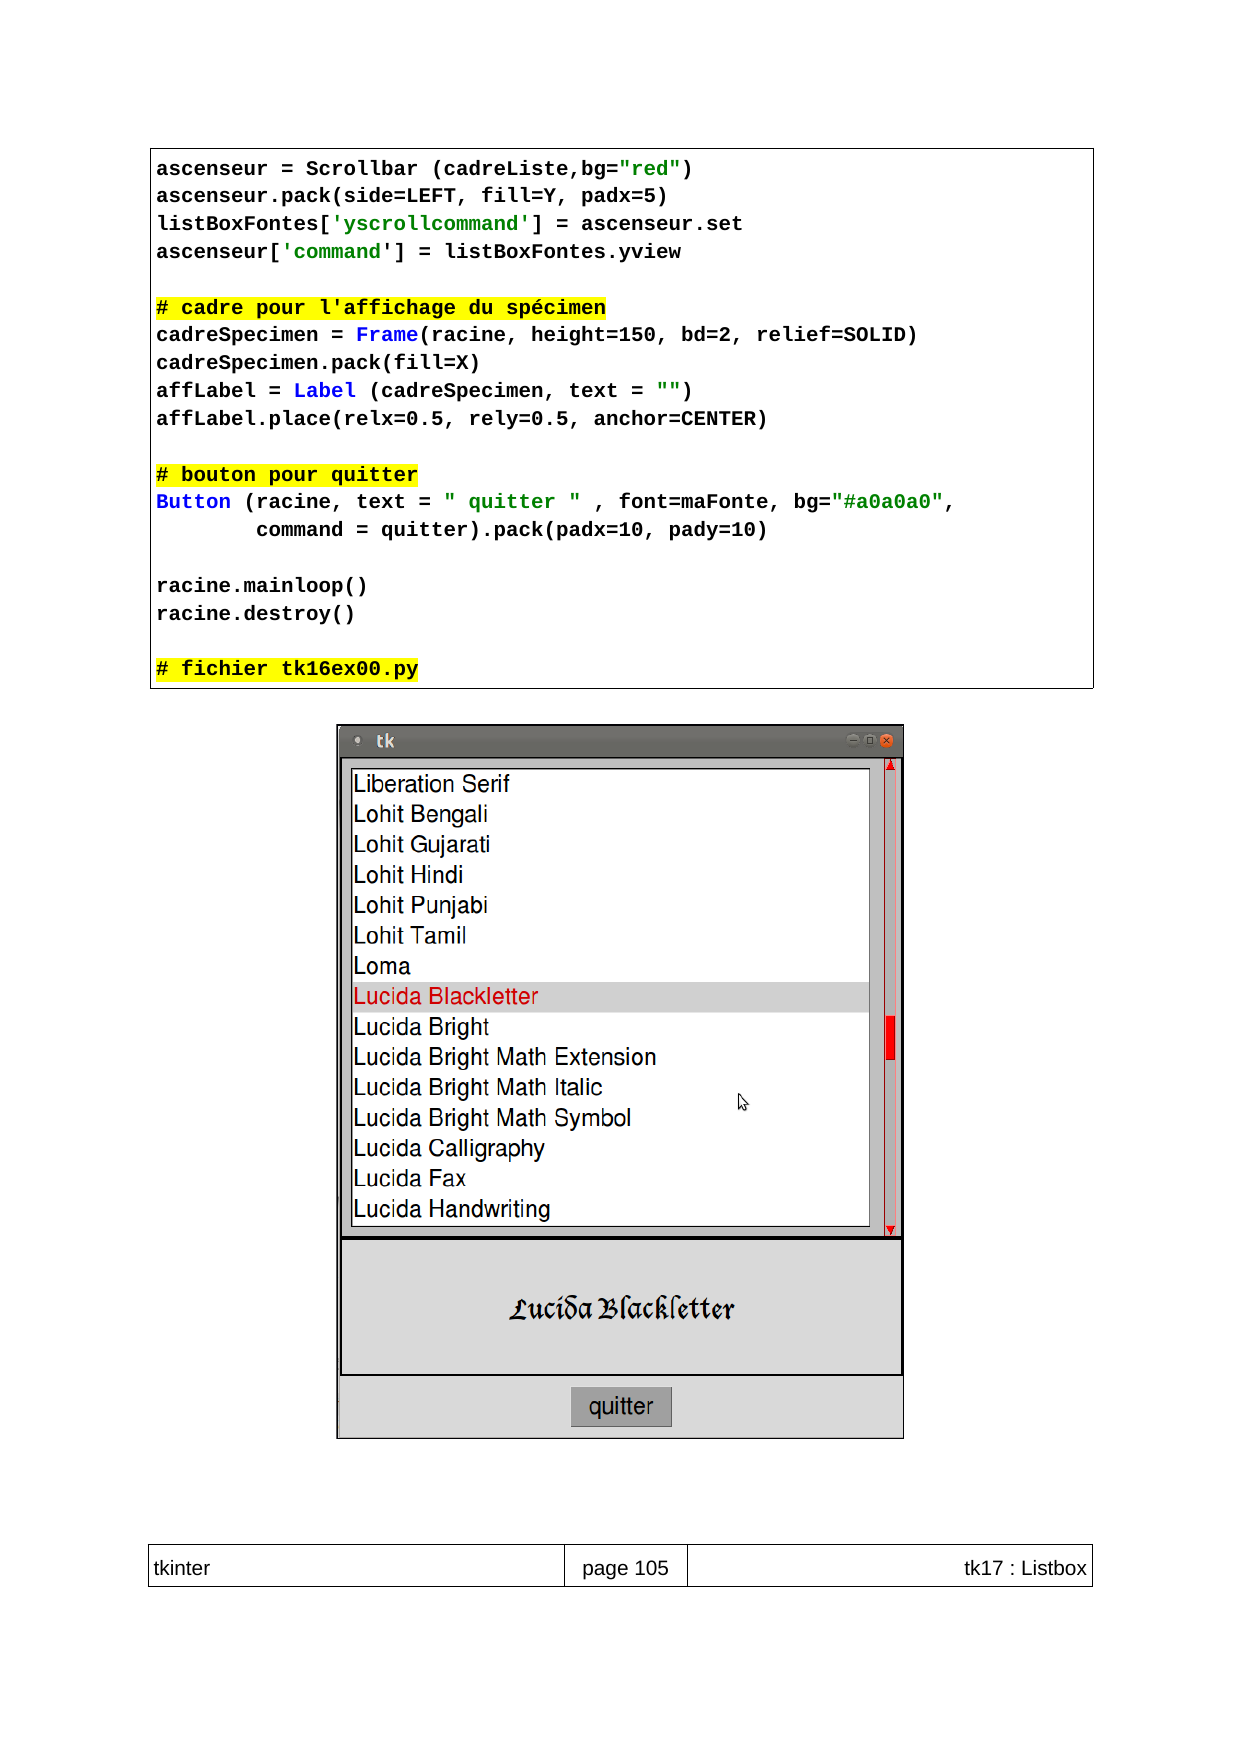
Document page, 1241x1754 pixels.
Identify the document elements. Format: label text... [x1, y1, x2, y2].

table_header ascenseur = Scrollbar (cadreListe,bg="red") ascenseur.pack(side=LEFT, fill=Y, padx=5) listBoxFontes['yscrollcommand'] = ascenseur.set ascenseur['command'] = listBoxFontes.yview # cadre pour l'affichage du spécimen cadreSpecimen = Frame(racine, height=150, bd=2, relief=SOLID) cadreSpecimen.pack(fill=X) affLabel = Label (cadreSpecimen, text = "") affLabel.place(relx=0.5, rely=0.5, anchor=CENTER) # bouton pour quitter Button (racine, text = " quitter " , font=maFonte, bg="#a0a0a0", command = quitter).pack(padx=10, pady=10) racine.mainloop() racine.destroy() # fichier tk16ex00.py [151, 149, 1093, 688]
picture [336, 724, 904, 1439]
